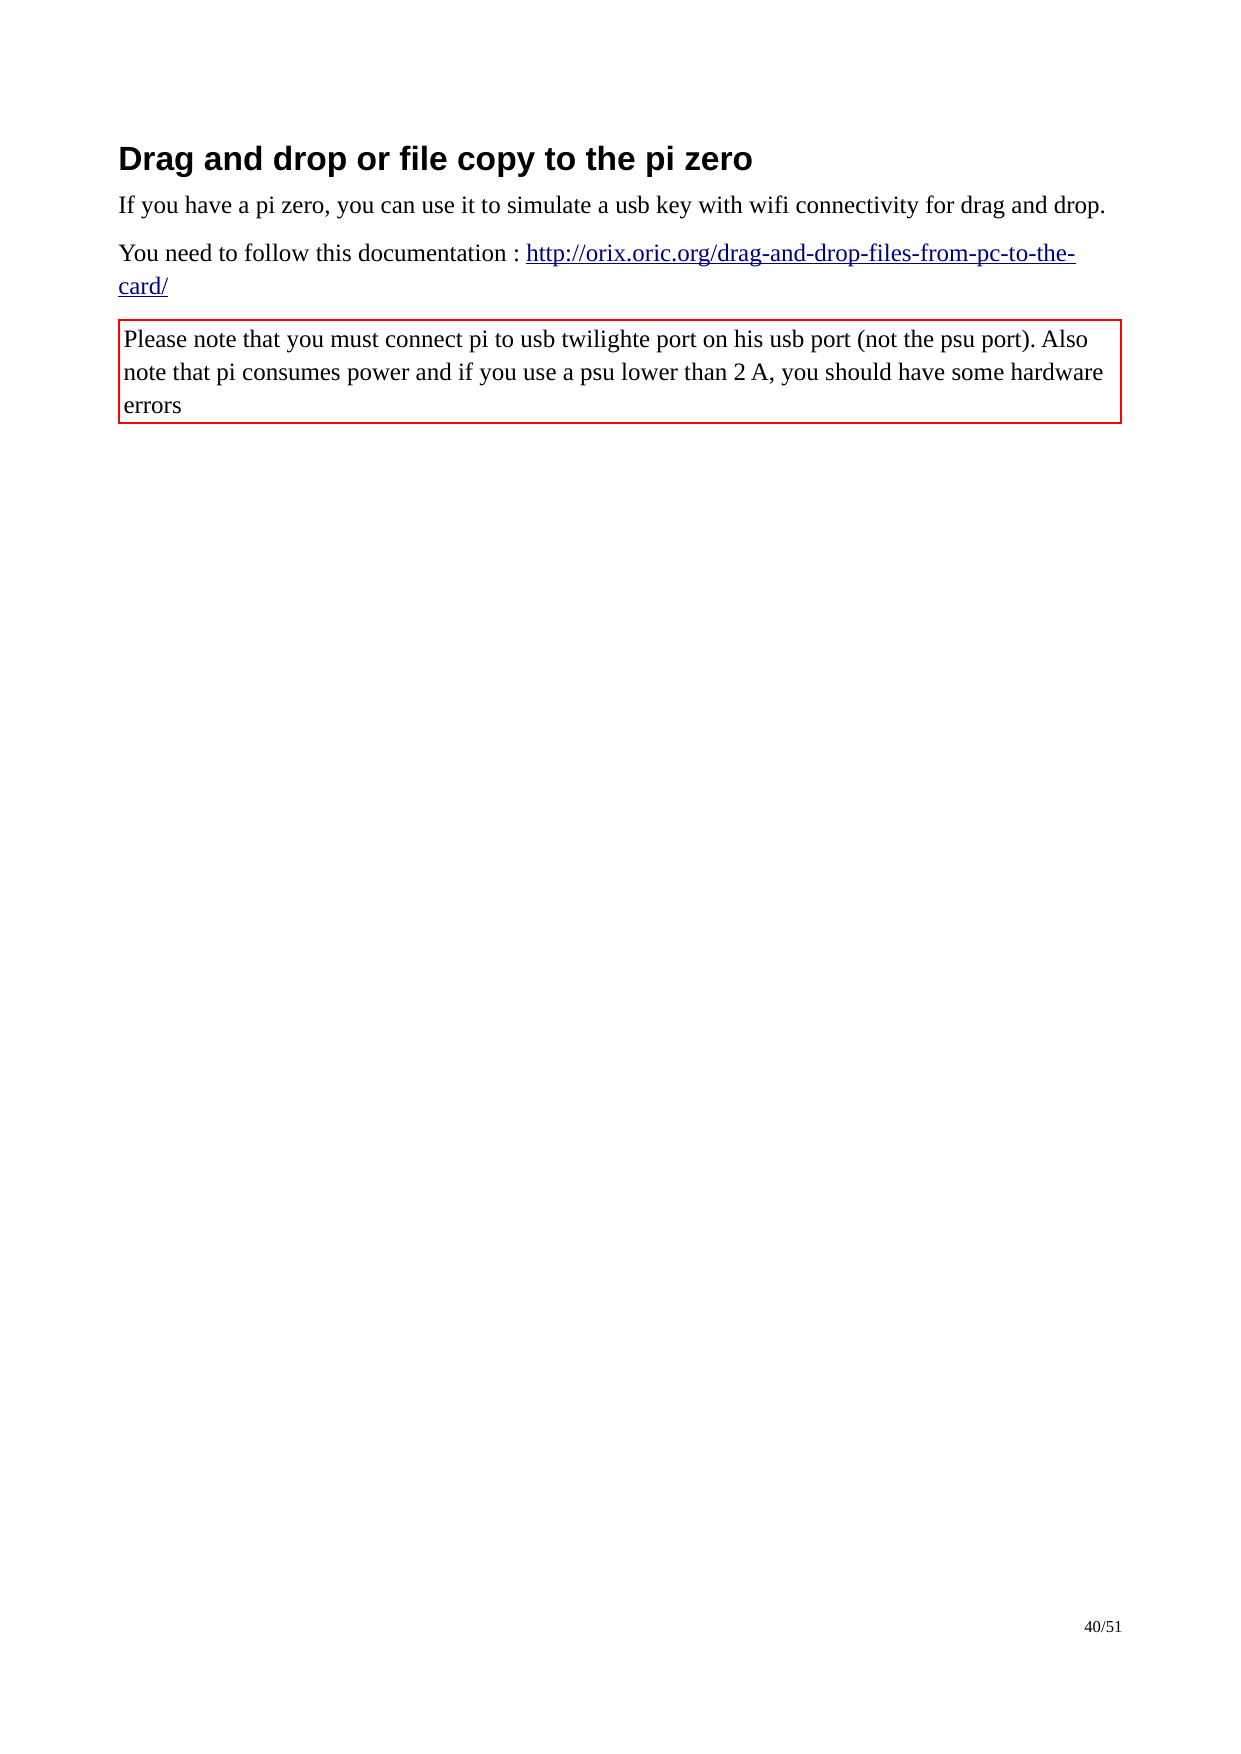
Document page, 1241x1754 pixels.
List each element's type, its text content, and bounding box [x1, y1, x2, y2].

text Please note that you must connect pi to usb twilighte port on his usb port (not the psu port). Also note that pi consumes power and if you use a psu lower than 2 A, you should have some hardware errors [120, 321, 1120, 422]
text If you have a pi zero, you can use it to simulate a usb key with wifi connectivity for drag and drop. [118, 190, 1122, 219]
text You need to follow this documentation : http://orix.oric.org/drag-and-drop-files-from-pc-to-the-card/ [118, 238, 1122, 300]
subtitle Drag and drop or file copy to the pi zero [118, 139, 1122, 178]
